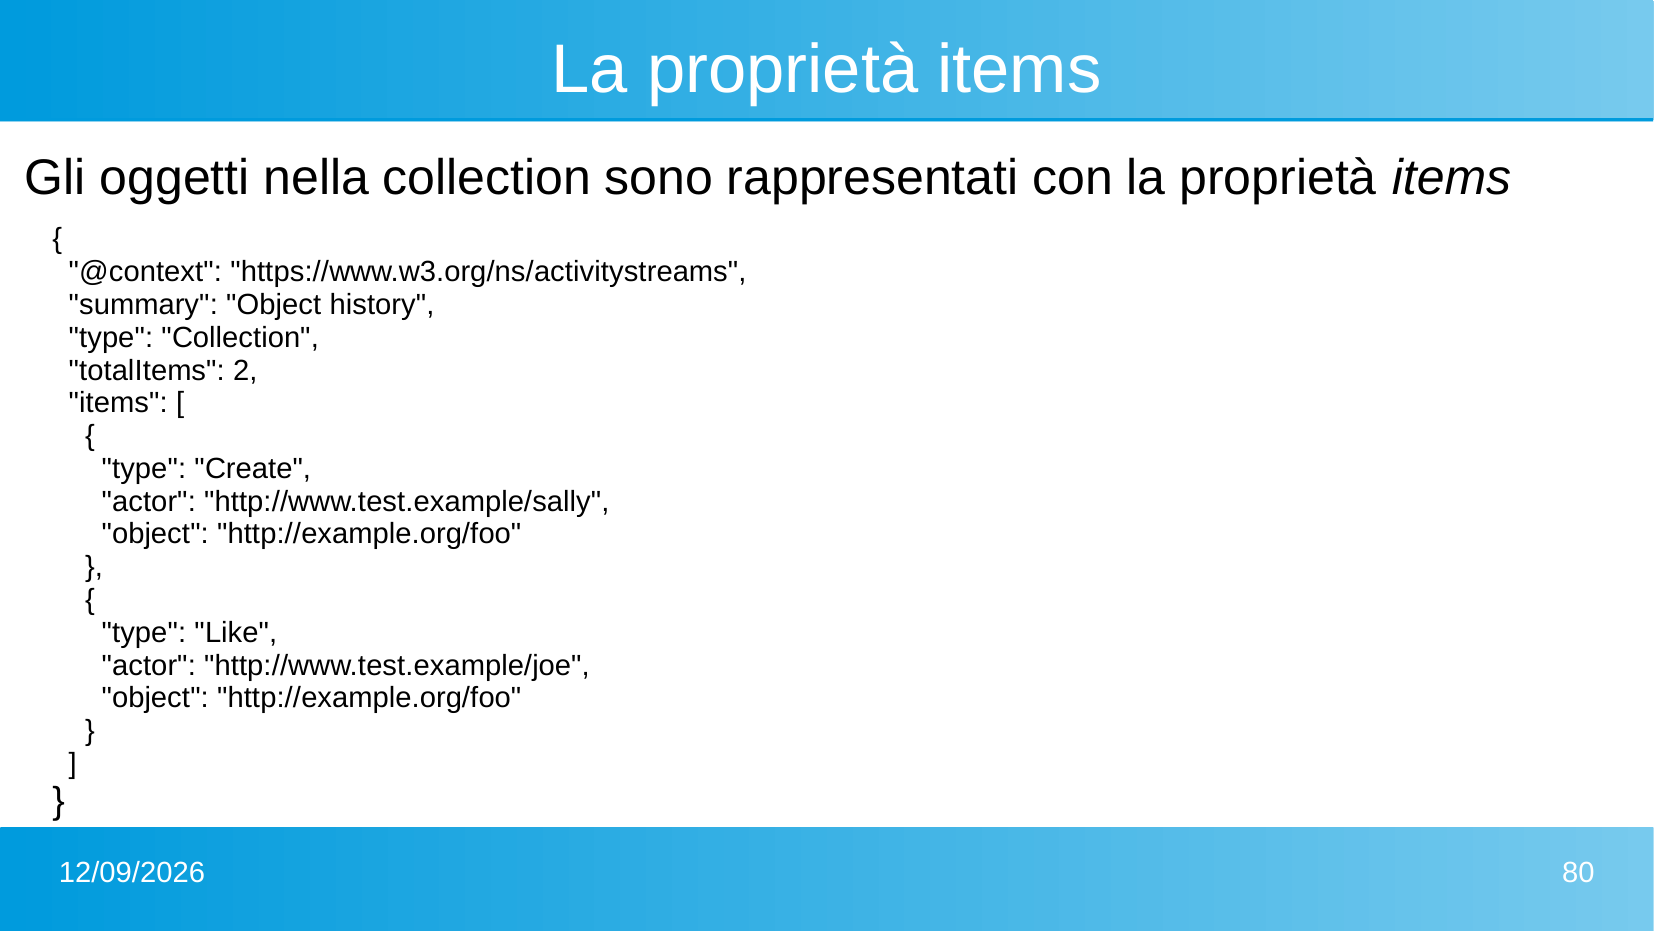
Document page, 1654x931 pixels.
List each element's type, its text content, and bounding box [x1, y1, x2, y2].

title La proprietà items [59, 29, 1595, 108]
list Gli oggetti nella collection sono rappresentati con la proprietà items [25, 149, 1616, 337]
text_box { "@context": "https://www.w3.org/ns/activitystreams", "summary": "Object history", "type": "Collection", "totalItems": 2, "items": [ { "type": "Create", "actor": "http://www.test.example/sally", "object": "http://example.org/foo" }, { "type": "Like", "actor": "http://www.test.example/joe", "object": "http://example.org/foo" } ] } [37, 215, 1576, 830]
